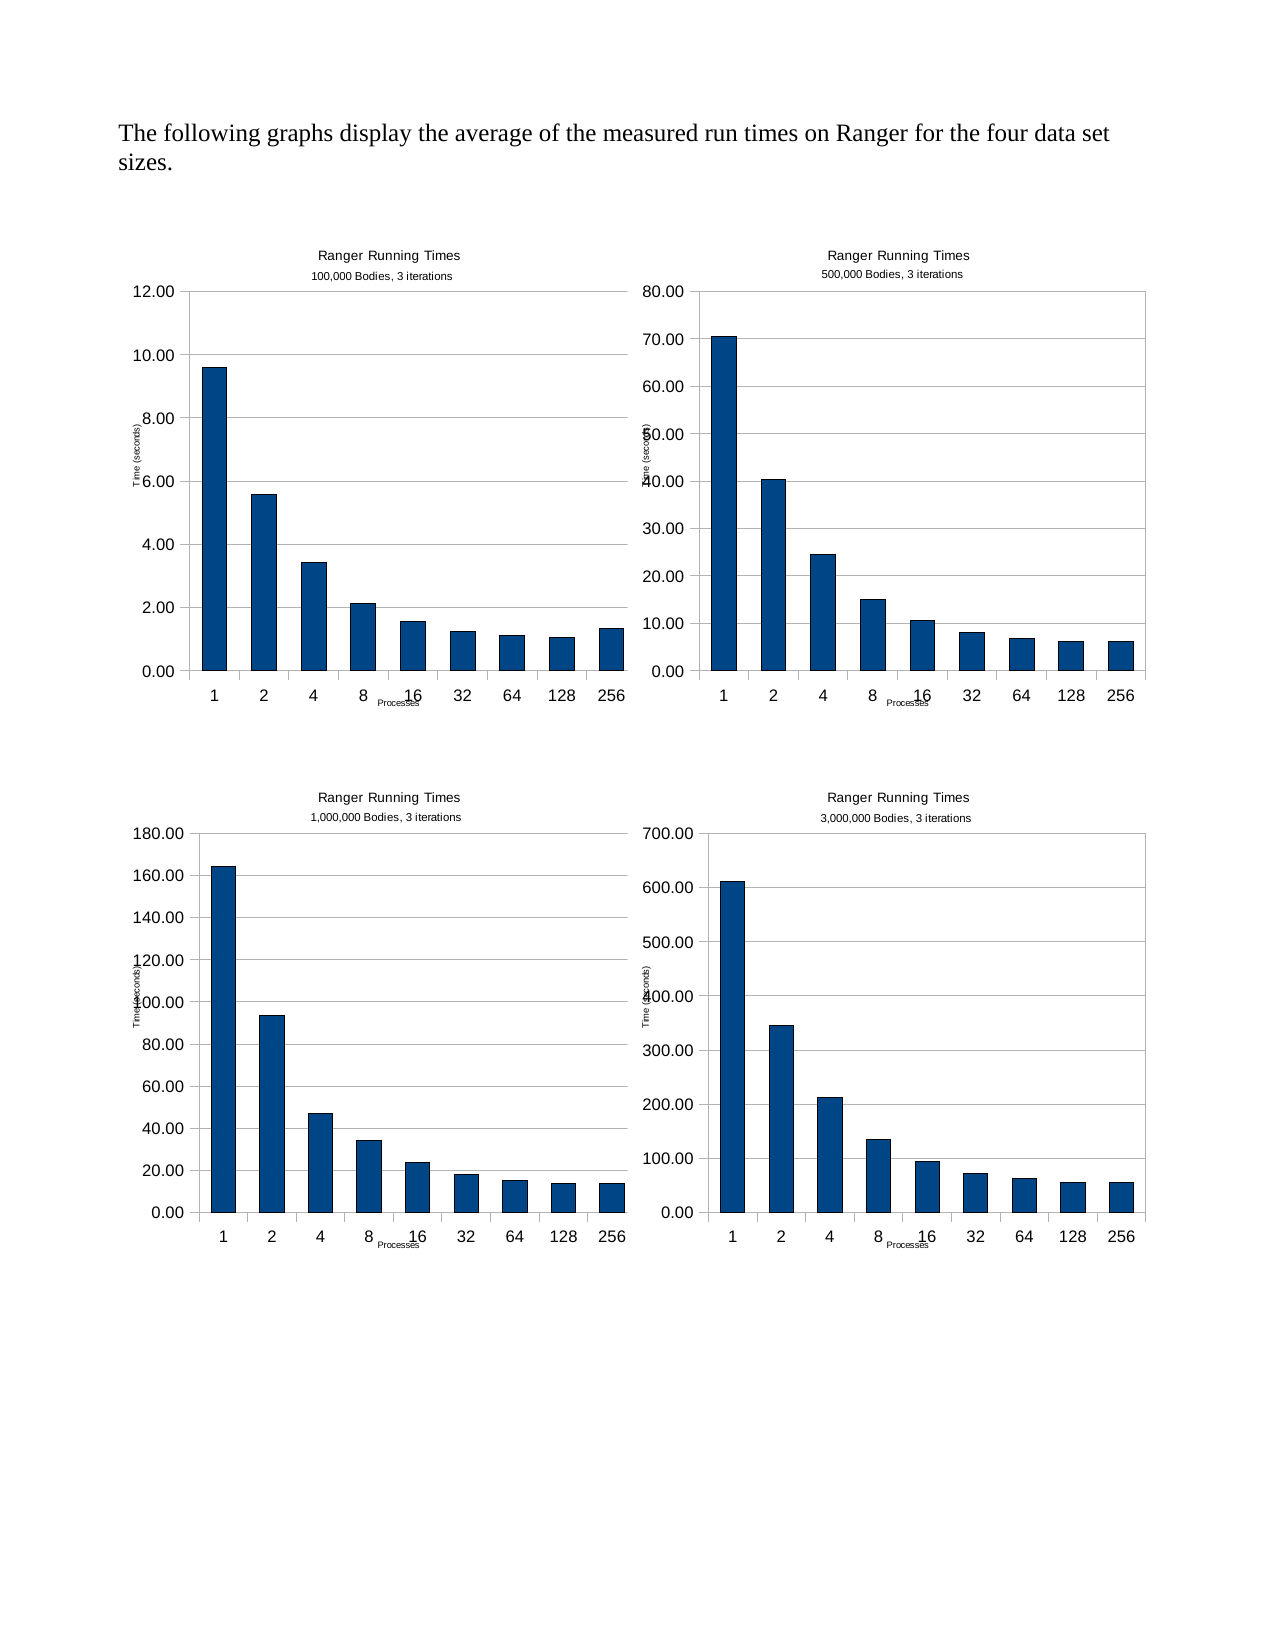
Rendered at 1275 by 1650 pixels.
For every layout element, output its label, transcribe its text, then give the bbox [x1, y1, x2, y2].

text The following graphs display the average of the measured run times on Ranger for the four data set sizes. [118, 118, 1157, 176]
